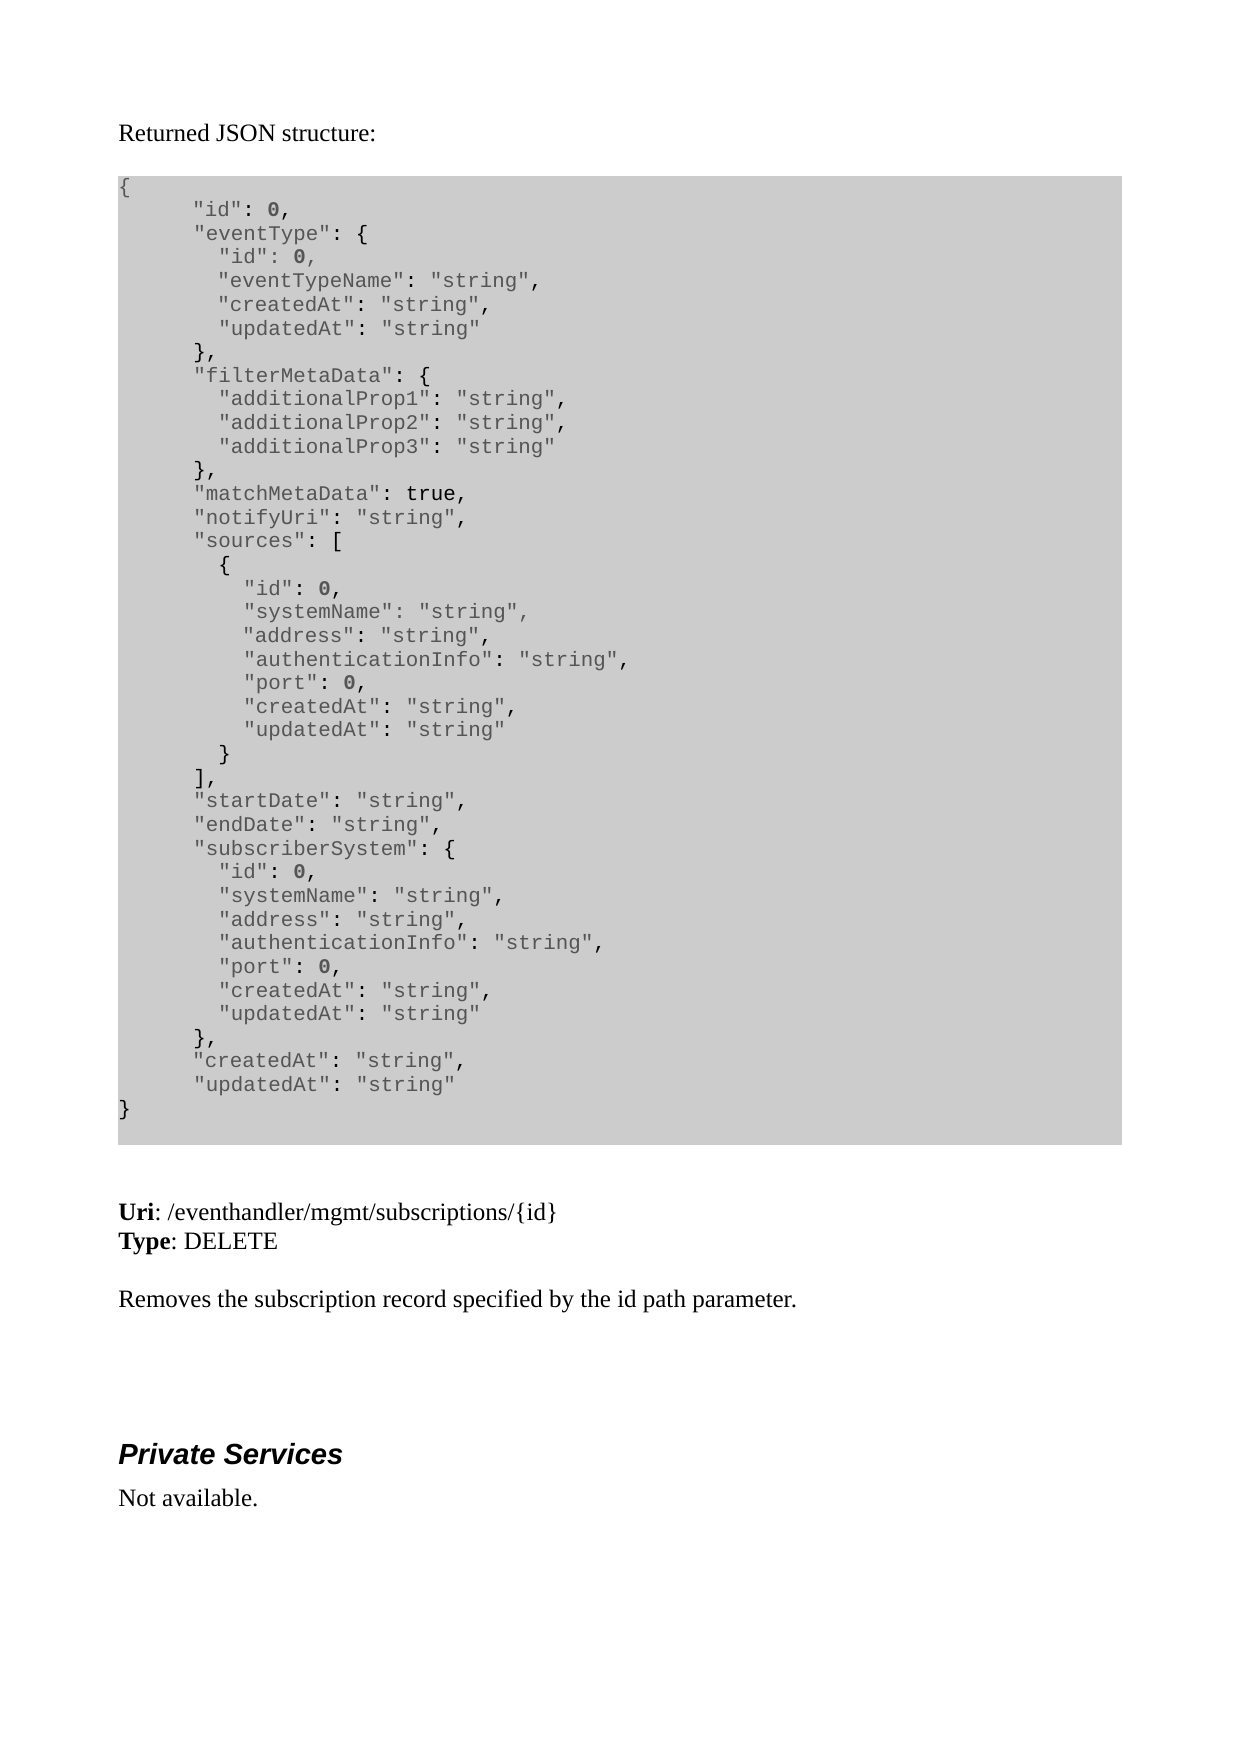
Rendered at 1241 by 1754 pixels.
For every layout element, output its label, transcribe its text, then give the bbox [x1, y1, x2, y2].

text "address": "string", [118, 625, 1122, 648]
text Not available. [118, 1483, 1122, 1512]
text "matchMetaData": true, [118, 483, 1122, 507]
text "startDate": "string", [118, 790, 1122, 814]
text "additionalProp3": "string" [118, 436, 1122, 459]
text "id": 0, [118, 578, 1122, 601]
text { [118, 554, 1122, 578]
text "endDate": "string", [118, 814, 1122, 838]
text "updatedAt": "string" [118, 1003, 1122, 1027]
text Returned JSON structure: [118, 118, 1122, 147]
text "address": "string", [118, 909, 1122, 932]
text Removes the subscription record specified by the id path parameter. [118, 1284, 1122, 1312]
text "systemName": "string", [118, 885, 1122, 909]
text } [118, 743, 1122, 767]
text Type: DELETE [118, 1226, 1122, 1255]
text "filterMetaData": { [118, 365, 1122, 388]
text ], [118, 767, 1122, 790]
text "createdAt": "string", [118, 1051, 1122, 1074]
text "authenticationInfo": "string", [118, 648, 1122, 672]
text }, [118, 1027, 1122, 1051]
text "sources": [ [118, 530, 1122, 554]
text "additionalProp2": "string", [118, 412, 1122, 436]
text "subscriberSystem": { [118, 838, 1122, 861]
text "id": 0, [118, 199, 1122, 223]
text "createdAt": "string", [118, 979, 1122, 1003]
text "updatedAt": "string" [118, 719, 1122, 743]
text "createdAt": "string", [118, 696, 1122, 719]
text "updatedAt": "string" [118, 317, 1122, 341]
text "port": 0, [118, 956, 1122, 979]
text }, [118, 459, 1122, 483]
text "systemName": "string", [118, 601, 1122, 625]
text { [118, 176, 1122, 199]
subtitle Private Services [118, 1437, 1122, 1471]
text }, [118, 341, 1122, 365]
text "createdAt": "string", [118, 294, 1122, 317]
text } [118, 1098, 1122, 1121]
text "port": 0, [118, 672, 1122, 696]
text "authenticationInfo": "string", [118, 932, 1122, 956]
text "notifyUri": "string", [118, 507, 1122, 530]
text "id": 0, [118, 861, 1122, 885]
text "eventType": { [118, 223, 1122, 247]
text "eventTypeName": "string", [118, 270, 1122, 294]
text "updatedAt": "string" [118, 1074, 1122, 1098]
text Uri: /eventhandler/mgmt/subscriptions/{id} [118, 1197, 1122, 1226]
text "additionalProp1": "string", [118, 388, 1122, 412]
text "id": 0, [118, 247, 1122, 270]
